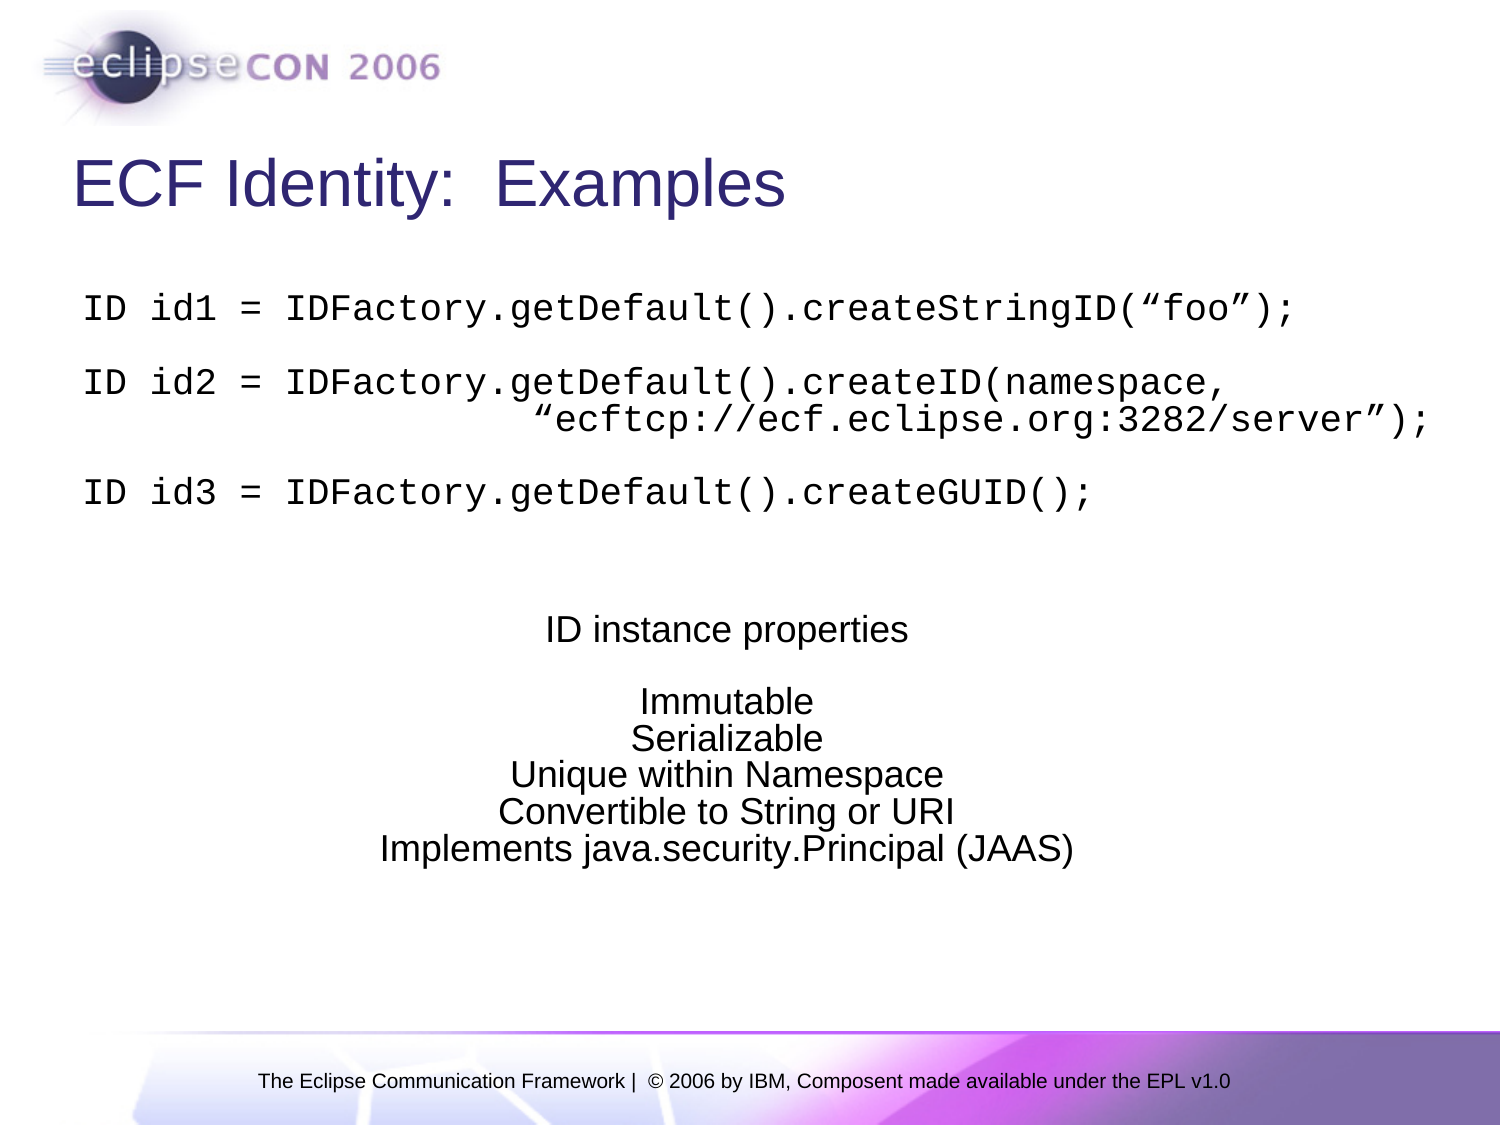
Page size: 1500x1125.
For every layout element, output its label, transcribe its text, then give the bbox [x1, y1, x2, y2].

picture [31, 10, 1040, 126]
title ECF Identity: Examples [72, 150, 1425, 226]
picture [0, 1031, 1500, 1125]
text_box ID id1 = IDFactory.getDefault().createStringID(“foo”); ID id2 = IDFactory.getDefault().createID(namespace, “ecftcp://ecf.eclipse.org:3282/server”); ID id3 = IDFactory.getDefault().createGUID(); [67, 283, 1463, 606]
text_box ID instance properties Immutable Serializable Unique within Namespace Convertible to String or URI Implements java.security.Principal (JAAS) [358, 605, 1097, 955]
